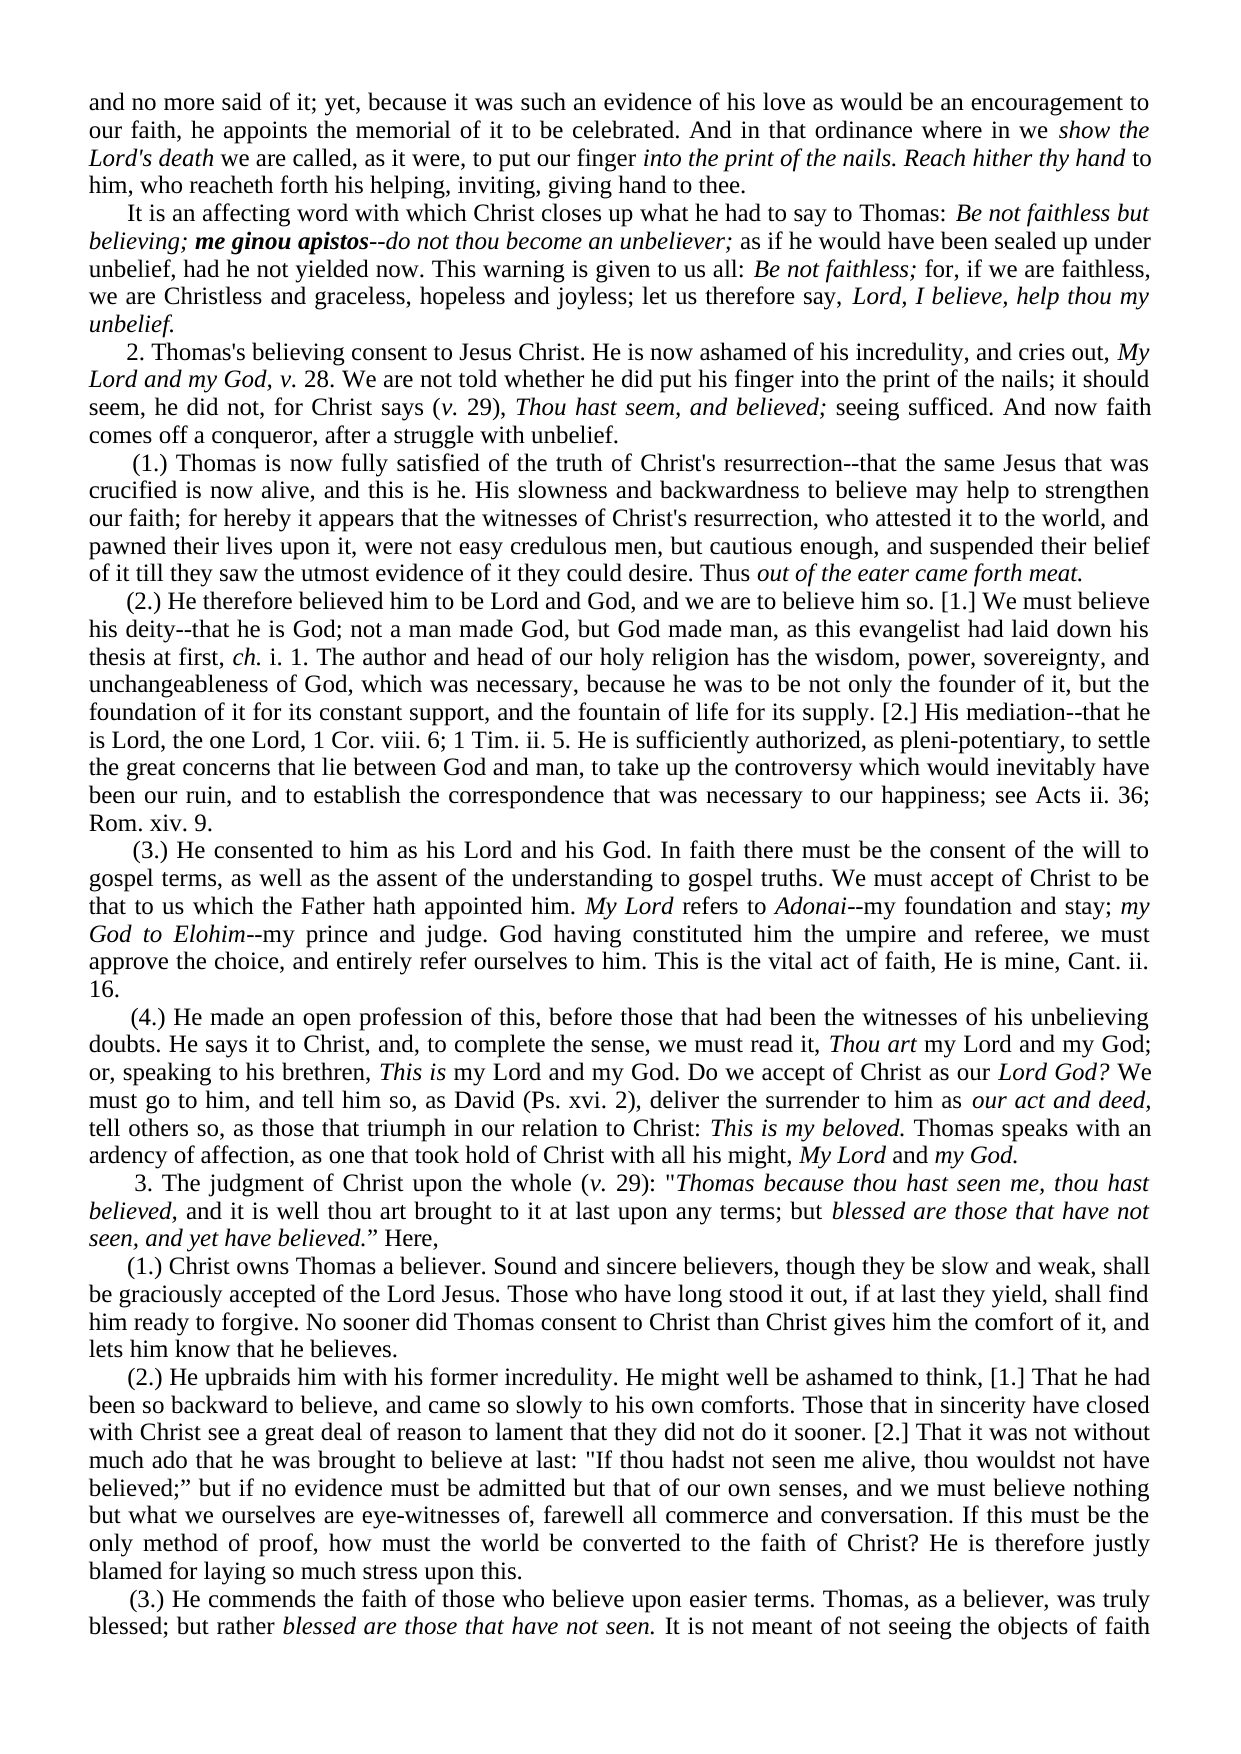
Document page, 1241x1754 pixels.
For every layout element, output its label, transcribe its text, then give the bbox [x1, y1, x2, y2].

text (4.) He made an open profession of this, before those that had been the witnesses of his unbelieving doubts. He says it to Christ, and, to complete the sense, we must read it, Thou art my Lord and my God; or, speaking to his brethren, This is my Lord and my God. Do we accept of Christ as our Lord God? We must go to him, and tell him so, as David (Ps. xvi. 2), deliver the surrender to him as our act and deed, tell others so, as those that triumph in our relation to Christ: This is my beloved. Thomas speaks with an ardency of affection, as one that took hold of Christ with all his might, My Lord and my God. [88, 1003, 1152, 1169]
text It is an affecting word with which Christ closes up what he had to say to Thomas: Be not faithless but believing; me ginou apistos--do not thou become an unbeliever; as if he would have been sealed up under unbelief, had he not yielded now. This warning is given to us all: Be not faithless; for, if we are faithless, we are Christless and graceless, hopeless and joyless; let us therefore say, Lord, I believe, help thou my unbelief. [88, 199, 1152, 338]
text (1.) Christ owns Thomas a believer. Sound and sincere believers, though they be slow and weak, shall be graciously accepted of the Lord Jesus. Those who have long stood it out, if at last they yield, shall find him ready to forgive. No sooner did Thomas consent to Christ than Christ gives him the comfort of it, and lets him know that he believes. [88, 1252, 1152, 1363]
text 3. The judgment of Christ upon the whole (v. 29): "Thomas because thou hast seen me, thou hast believed, and it is well thou art brought to it at last upon any terms; but blessed are those that have not seen, and yet have believed.” Here, [88, 1169, 1152, 1252]
text 2. Thomas's believing consent to Jesus Christ. He is now ashamed of his incredulity, and cries out, My Lord and my God, v. 28. We are not told whether he did put his finger into the print of the nails; it should seem, he did not, for Christ says (v. 29), Thou hast seem, and believed; seeing sufficed. And now faith comes off a conqueror, after a struggle with unbelief. [88, 338, 1152, 449]
text (1.) Thomas is now fully satisfied of the truth of Christ's resurrection--that the same Jesus that was crucified is now alive, and this is he. His slowness and backwardness to believe may help to strengthen our faith; for hereby it appears that the witnesses of Christ's resurrection, who attested it to the world, and pawned their lives upon it, were not easy credulous men, but cautious enough, and suspended their belief of it till they saw the utmost evidence of it they could desire. Thus out of the eater came forth meat. [88, 449, 1152, 587]
text (3.) He consented to him as his Lord and his God. In faith there must be the consent of the will to gospel terms, as well as the assent of the understanding to gospel truths. We must accept of Christ to be that to us which the Father hath appointed him. My Lord refers to Adonai--my foundation and stay; my God to Elohim--my prince and judge. God having constituted him the umpire and referee, we must approve the choice, and entirely refer ourselves to him. This is the vital act of faith, He is mine, Cant. ii. 16. [88, 837, 1152, 1003]
text (2.) He therefore believed him to be Lord and God, and we are to believe him so. [1.] We must believe his deity--that he is God; not a man made God, but God made man, as this evangelist had laid down his thesis at first, ch. i. 1. The author and head of our holy religion has the wisdom, power, sovereignty, and unchangeableness of God, which was necessary, because he was to be not only the founder of it, but the foundation of it for its constant support, and the fountain of life for its supply. [2.] His mediation--that he is Lord, the one Lord, 1 Cor. viii. 6; 1 Tim. ii. 5. He is sufficiently authorized, as pleni-potentiary, to settle the great concerns that lie between God and man, to take up the controversy which would inevitably have been our ruin, and to establish the correspondence that was necessary to our happiness; see Acts ii. 36; Rom. xiv. 9. [88, 587, 1152, 837]
text (2.) He upbraids him with his former incredulity. He might well be ashamed to think, [1.] That he had been so backward to believe, and came so slowly to his own comforts. Those that in sincerity have closed with Christ see a great deal of reason to lament that they did not do it sooner. [2.] That it was not without much ado that he was brought to believe at last: "If thou hadst not seen me alive, thou wouldst not have believed;” but if no evidence must be admitted but that of our own senses, and we must believe nothing but what we ourselves are eye-witnesses of, farewell all commerce and conversation. If this must be the only method of proof, how must the world be converted to the faith of Christ? He is therefore justly blamed for laying so much stress upon this. [88, 1363, 1152, 1585]
text and no more said of it; yet, because it was such an evidence of his love as would be an encouragement to our faith, he appoints the memorial of it to be celebrated. And in that ordinance where in we show the Lord's death we are called, as it were, to put our finger into the print of the nails. Reach hither thy hand to him, who reacheth forth his helping, inviting, giving hand to thee. [88, 88, 1152, 199]
text (3.) He commends the faith of those who believe upon easier terms. Thomas, as a believer, was truly blessed; but rather blessed are those that have not seen. It is not meant of not seeing the objects of faith [88, 1585, 1152, 1640]
